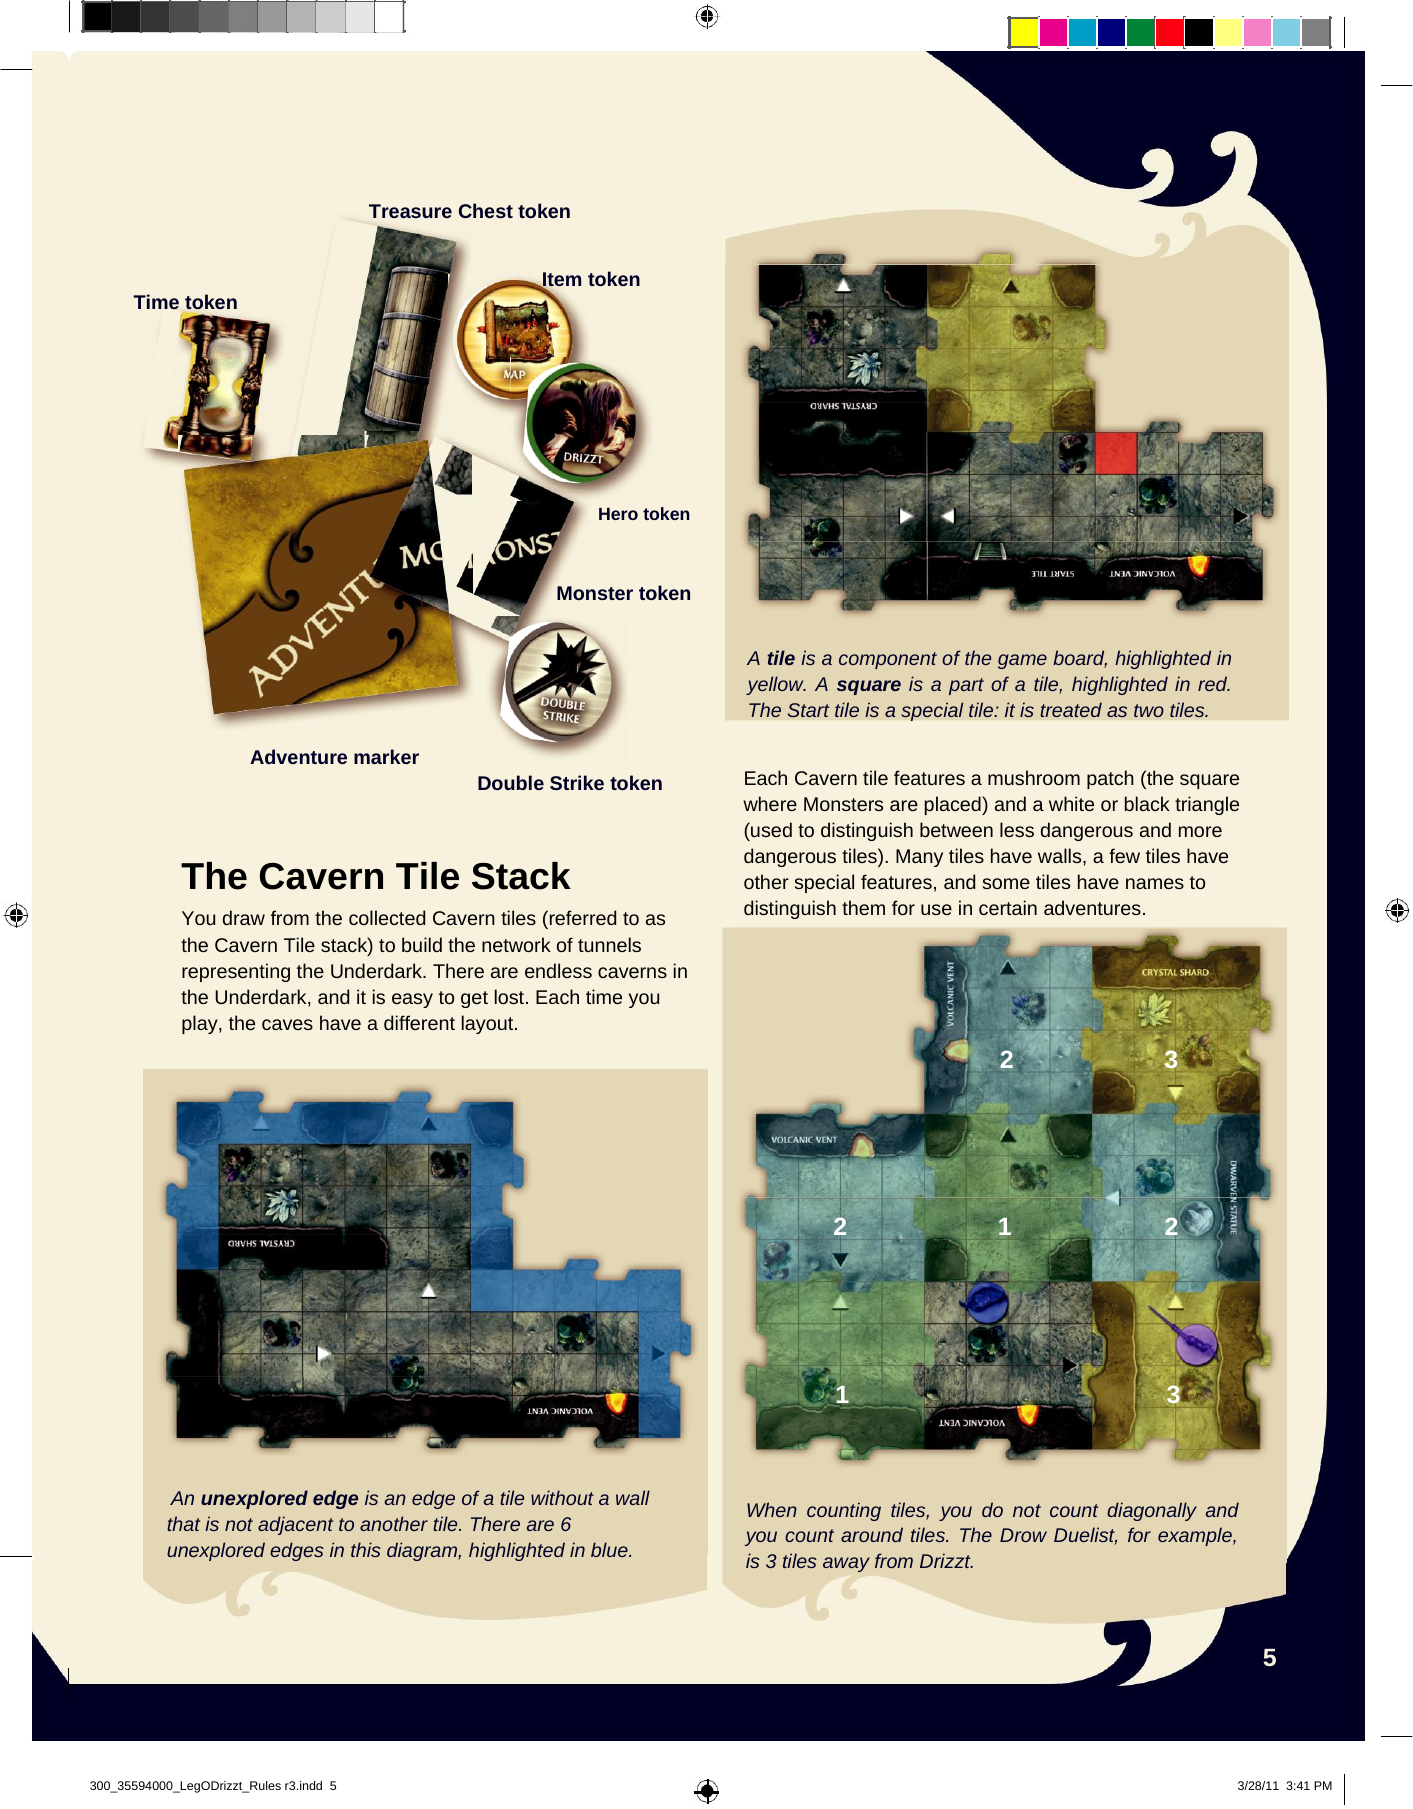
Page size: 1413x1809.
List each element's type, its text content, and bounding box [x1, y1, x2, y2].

picture [709, 1780, 718, 1791]
picture [1384, 898, 1410, 923]
table_cell [719, 1797, 1337, 1804]
picture [695, 1794, 707, 1803]
picture [695, 1780, 707, 1791]
table_header 3/28/11 3:41 PM [719, 1779, 1337, 1797]
picture [0, 0, 1367, 1743]
table_cell [90, 1797, 694, 1804]
table_header 300_35594000_LegODrizzt_Rules r3.indd 5 [90, 1779, 694, 1797]
picture [709, 1794, 718, 1803]
